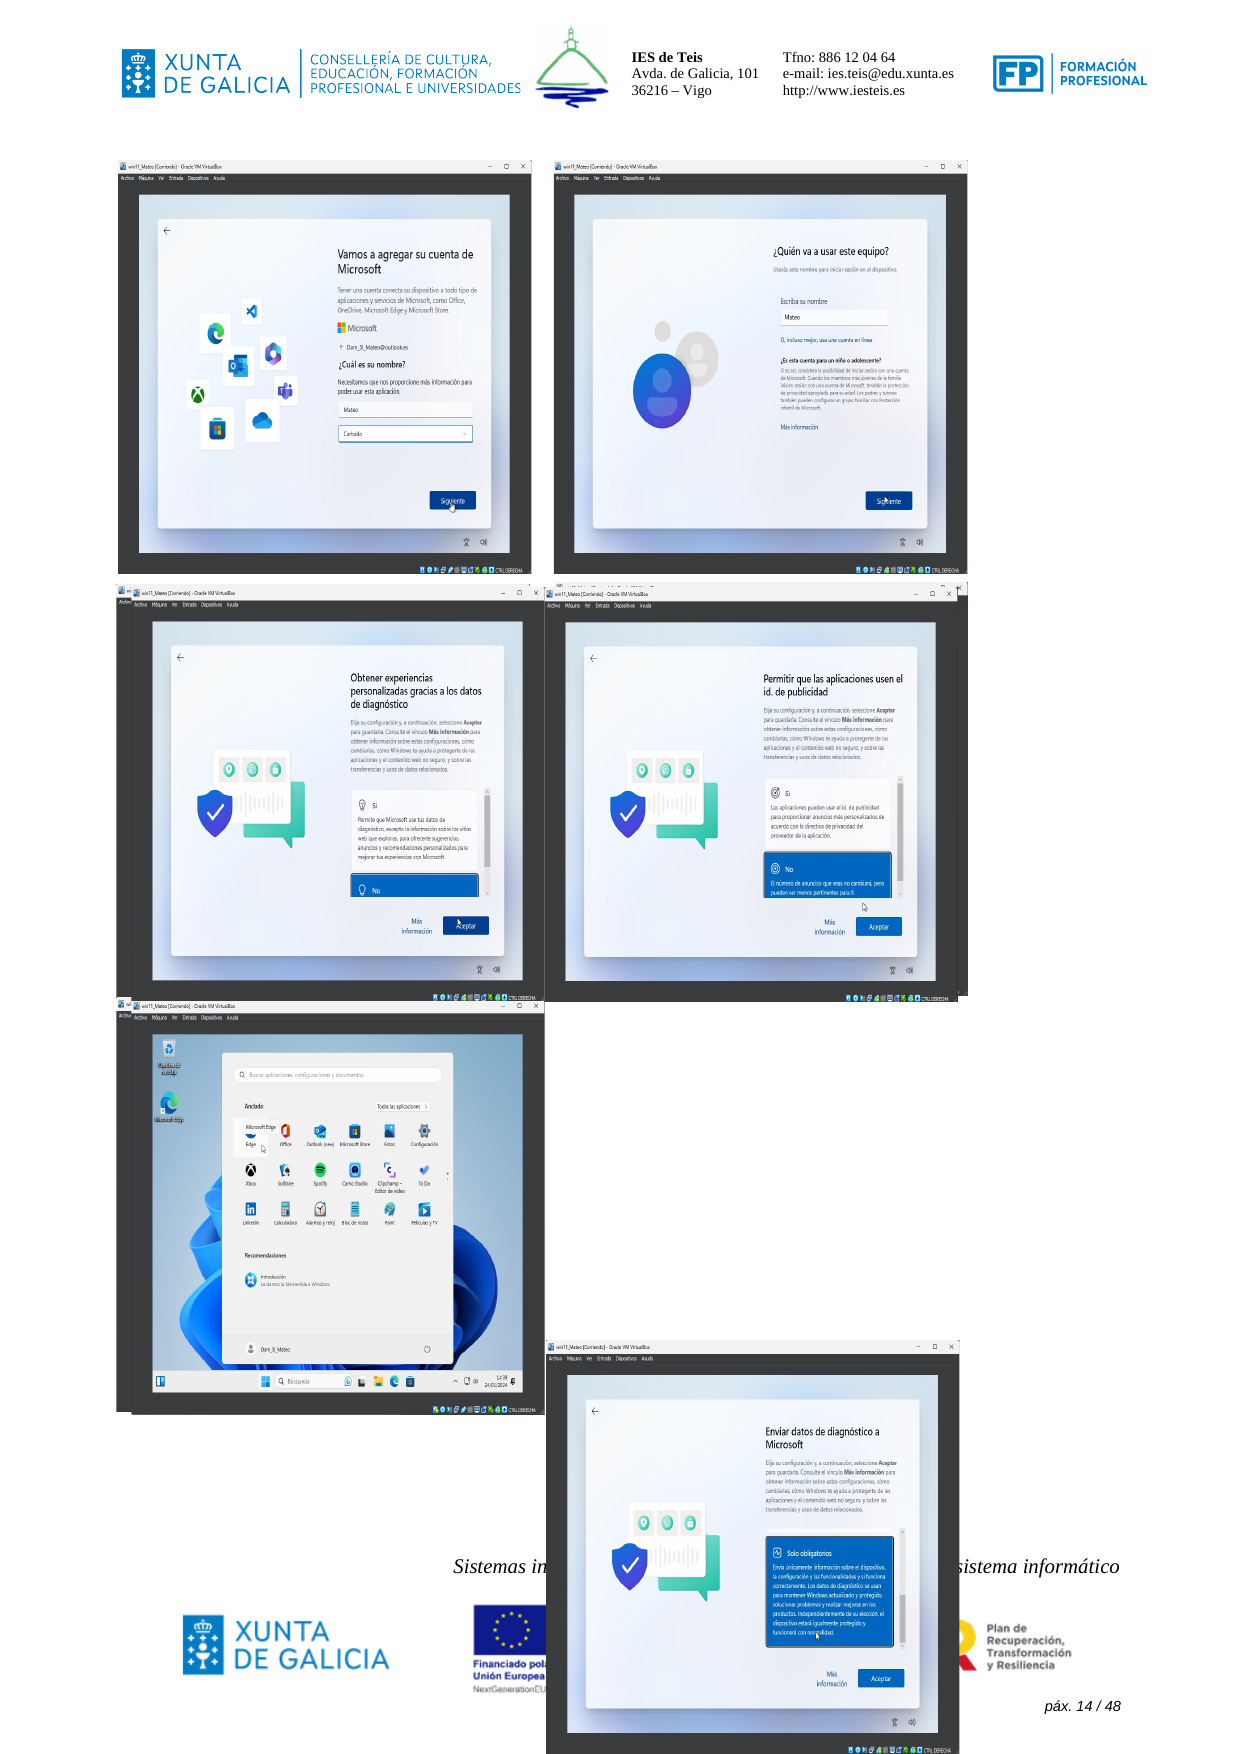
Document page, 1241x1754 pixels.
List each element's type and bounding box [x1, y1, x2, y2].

picture [118, 160, 532, 574]
picture [116, 582, 968, 1415]
picture [182, 1340, 1085, 1754]
picture [553, 160, 968, 574]
picture [989, 50, 1153, 97]
picture [121, 49, 521, 98]
picture [534, 25, 611, 110]
